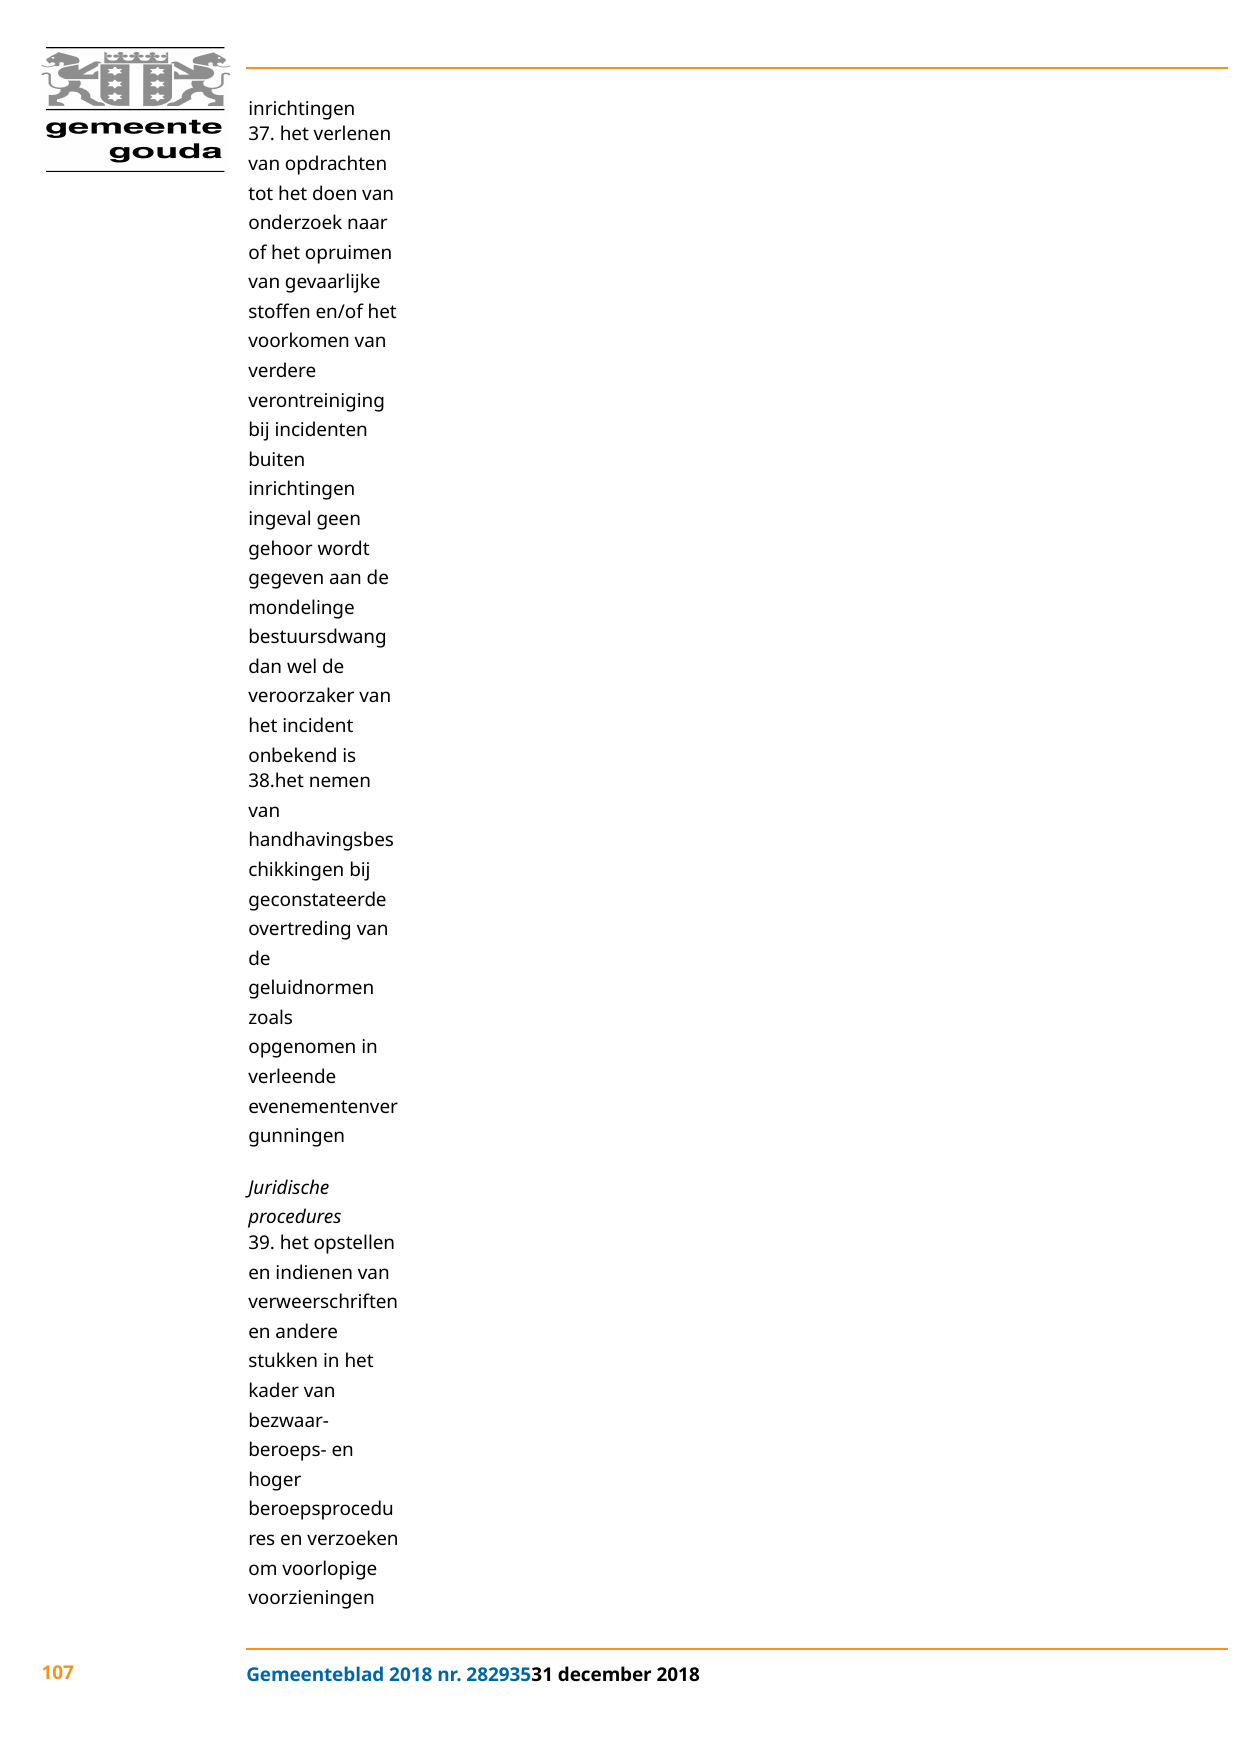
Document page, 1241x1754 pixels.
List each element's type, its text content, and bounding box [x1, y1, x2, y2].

table_cell 37. het verlenen van opdrachten tot het doen van onderzoek naar of het opruimen van gevaarlijke stoffen en/of het voorkomen van verdere verontreiniging bij incidenten buiten inrichtingen ingeval geen gehoor wordt gegeven aan de mondelinge bestuursdwang dan wel de veroorzaker van het incident onbekend is [248, 121, 398, 767]
table_cell 38.het nemen van handhavingsbeschikkingen bij geconstateerde overtreding van de geluidnormen zoals opgenomen in verleende evenementenvergunningen [248, 768, 398, 1148]
table_cell [248, 1148, 398, 1174]
picture [41, 47, 231, 172]
table_cell inrichtingen [248, 95, 398, 121]
table_cell 39. het opstellen en indienen van verweerschriften en andere stukken in het kader van bezwaar- beroeps- en hoger beroepsprocedures en verzoeken om voorlopige voorzieningen [248, 1229, 398, 1610]
table_cell Juridische procedures [248, 1174, 398, 1229]
